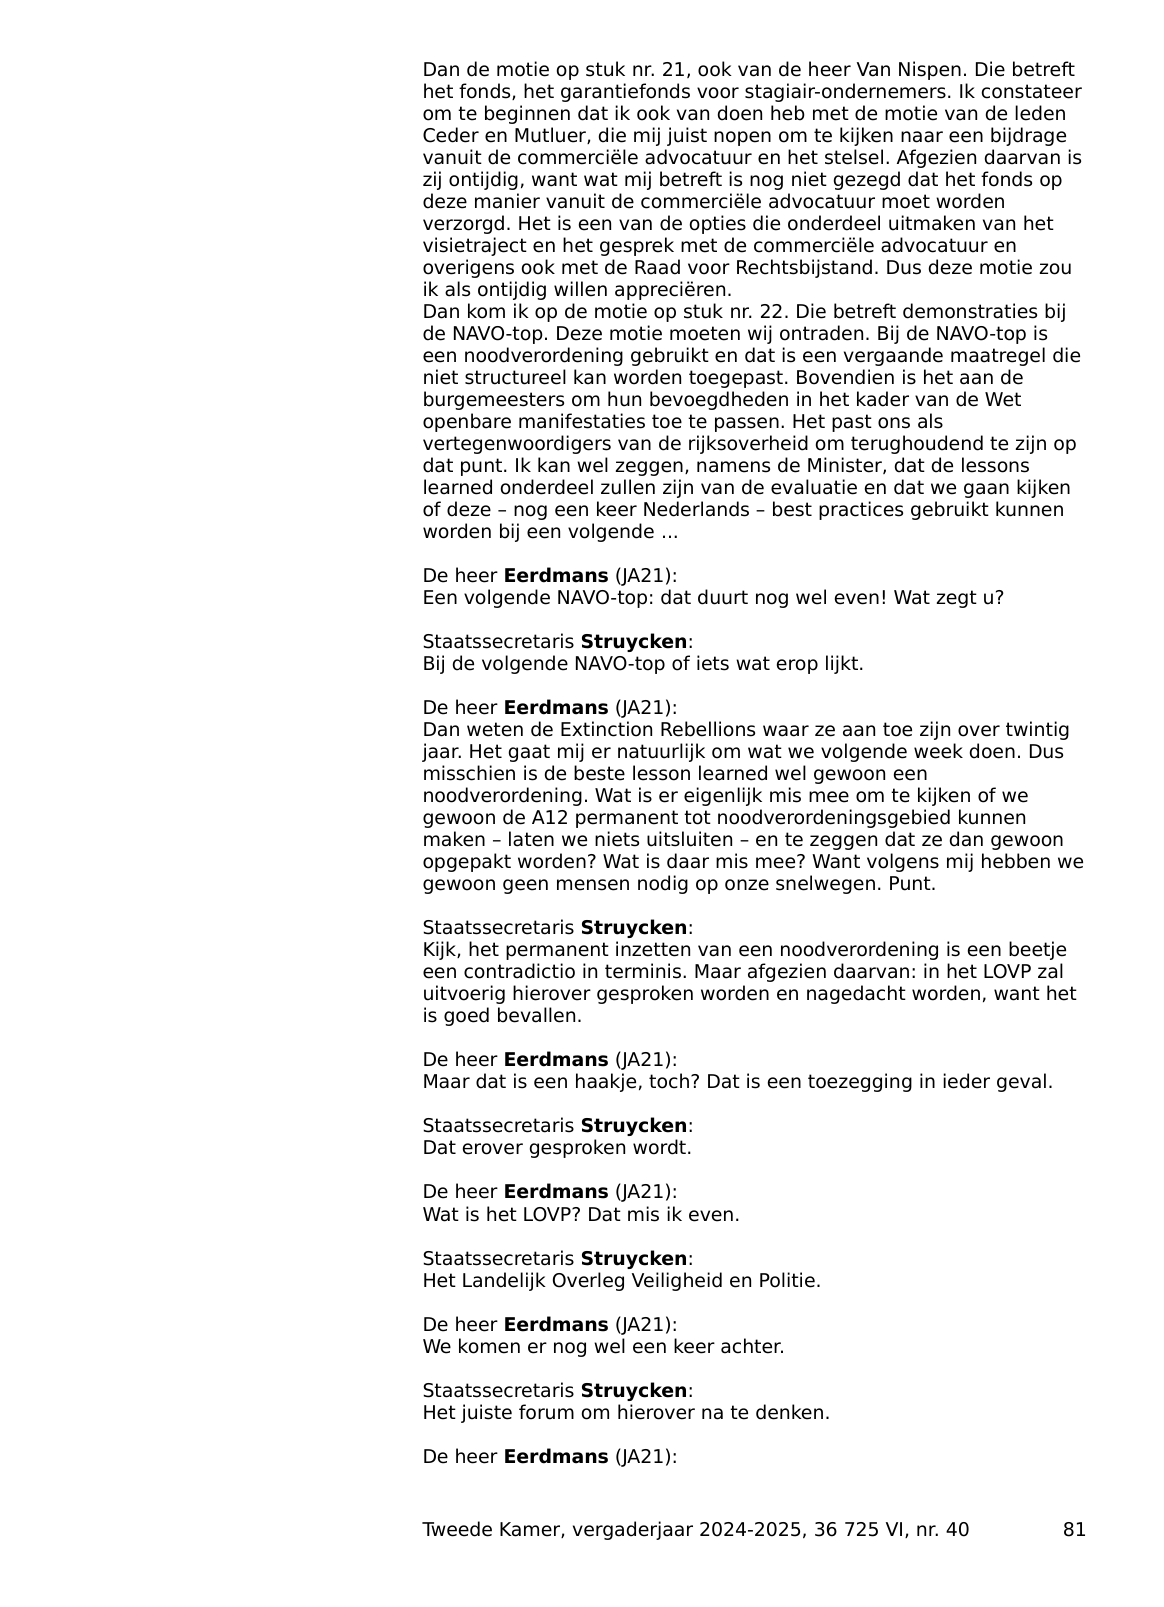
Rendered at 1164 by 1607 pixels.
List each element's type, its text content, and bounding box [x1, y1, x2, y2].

text Staatssecretaris Struycken: [422, 917, 1087, 939]
text Staatssecretaris Struycken: [422, 1115, 1087, 1137]
text Kijk, het permanent inzetten van een noodverordening is een beetje een contradictio in terminis. Maar afgezien daarvan: in het LOVP zal uitvoerig hierover gesproken worden en nagedacht worden, want het is goed bevallen. [422, 939, 1087, 1027]
text De heer Eerdmans (JA21): [422, 1181, 1087, 1203]
text De heer Eerdmans (JA21): [422, 697, 1087, 719]
text Bij de volgende NAVO-top of iets wat erop lijkt. [422, 653, 1087, 675]
text De heer Eerdmans (JA21): [422, 1314, 1087, 1336]
text De heer Eerdmans (JA21): [422, 565, 1087, 587]
text Staatssecretaris Struycken: [422, 1248, 1087, 1269]
text We komen er nog wel een keer achter. [422, 1336, 1087, 1358]
text Dan de motie op stuk nr. 21, ook van de heer Van Nispen. Die betreft het fonds, het garantiefonds voor stagiair-ondernemers. Ik constateer om te beginnen dat ik ook van doen heb met de motie van de leden Ceder en Mutluer, die mij juist nopen om te kijken naar een bijdrage vanuit de commerciële advocatuur en het stelsel. Afgezien daarvan is zij ontijdig, want wat mij betreft is nog niet gezegd dat het fonds op deze manier vanuit de commerciële advocatuur moet worden verzorgd. Het is een van de opties die onderdeel uitmaken van het visietraject en het gesprek met de commerciële advocatuur en overigens ook met de Raad voor Rechtsbijstand. Dus deze motie zou ik als ontijdig willen appreciëren. [422, 59, 1087, 301]
text Staatssecretaris Struycken: [422, 631, 1087, 653]
text Het Landelijk Overleg Veiligheid en Politie. [422, 1269, 1087, 1292]
text Maar dat is een haakje, toch? Dat is een toezegging in ieder geval. [422, 1071, 1087, 1093]
text Wat is het LOVP? Dat mis ik even. [422, 1203, 1087, 1225]
text Dan kom ik op de motie op stuk nr. 22. Die betreft demonstraties bij de NAVO-top. Deze motie moeten wij ontraden. Bij de NAVO-top is een noodverordening gebruikt en dat is een vergaande maatregel die niet structureel kan worden toegepast. Bovendien is het aan de burgemeesters om hun bevoegdheden in het kader van de Wet openbare manifestaties toe te passen. Het past ons als vertegenwoordigers van de rijksoverheid om terughoudend te zijn op dat punt. Ik kan wel zeggen, namens de Minister, dat de lessons learned onderdeel zullen zijn van de evaluatie en dat we gaan kijken of deze – nog een keer Nederlands – best practices gebruikt kunnen worden bij een volgende ... [422, 301, 1087, 543]
text De heer Eerdmans (JA21): [422, 1446, 1087, 1468]
text Een volgende NAVO-top: dat duurt nog wel even! Wat zegt u? [422, 587, 1087, 609]
text Staatssecretaris Struycken: [422, 1380, 1087, 1402]
text Het juiste forum om hierover na te denken. [422, 1402, 1087, 1424]
text Dat erover gesproken wordt. [422, 1137, 1087, 1159]
text De heer Eerdmans (JA21): [422, 1049, 1087, 1071]
text Dan weten de Extinction Rebellions waar ze aan toe zijn over twintig jaar. Het gaat mij er natuurlijk om wat we volgende week doen. Dus misschien is de beste lesson learned wel gewoon een noodverordening. Wat is er eigenlijk mis mee om te kijken of we gewoon de A12 permanent tot noodverordeningsgebied kunnen maken – laten we niets uitsluiten – en te zeggen dat ze dan gewoon opgepakt worden? Wat is daar mis mee? Want volgens mij hebben we gewoon geen mensen nodig op onze snelwegen. Punt. [422, 719, 1087, 895]
